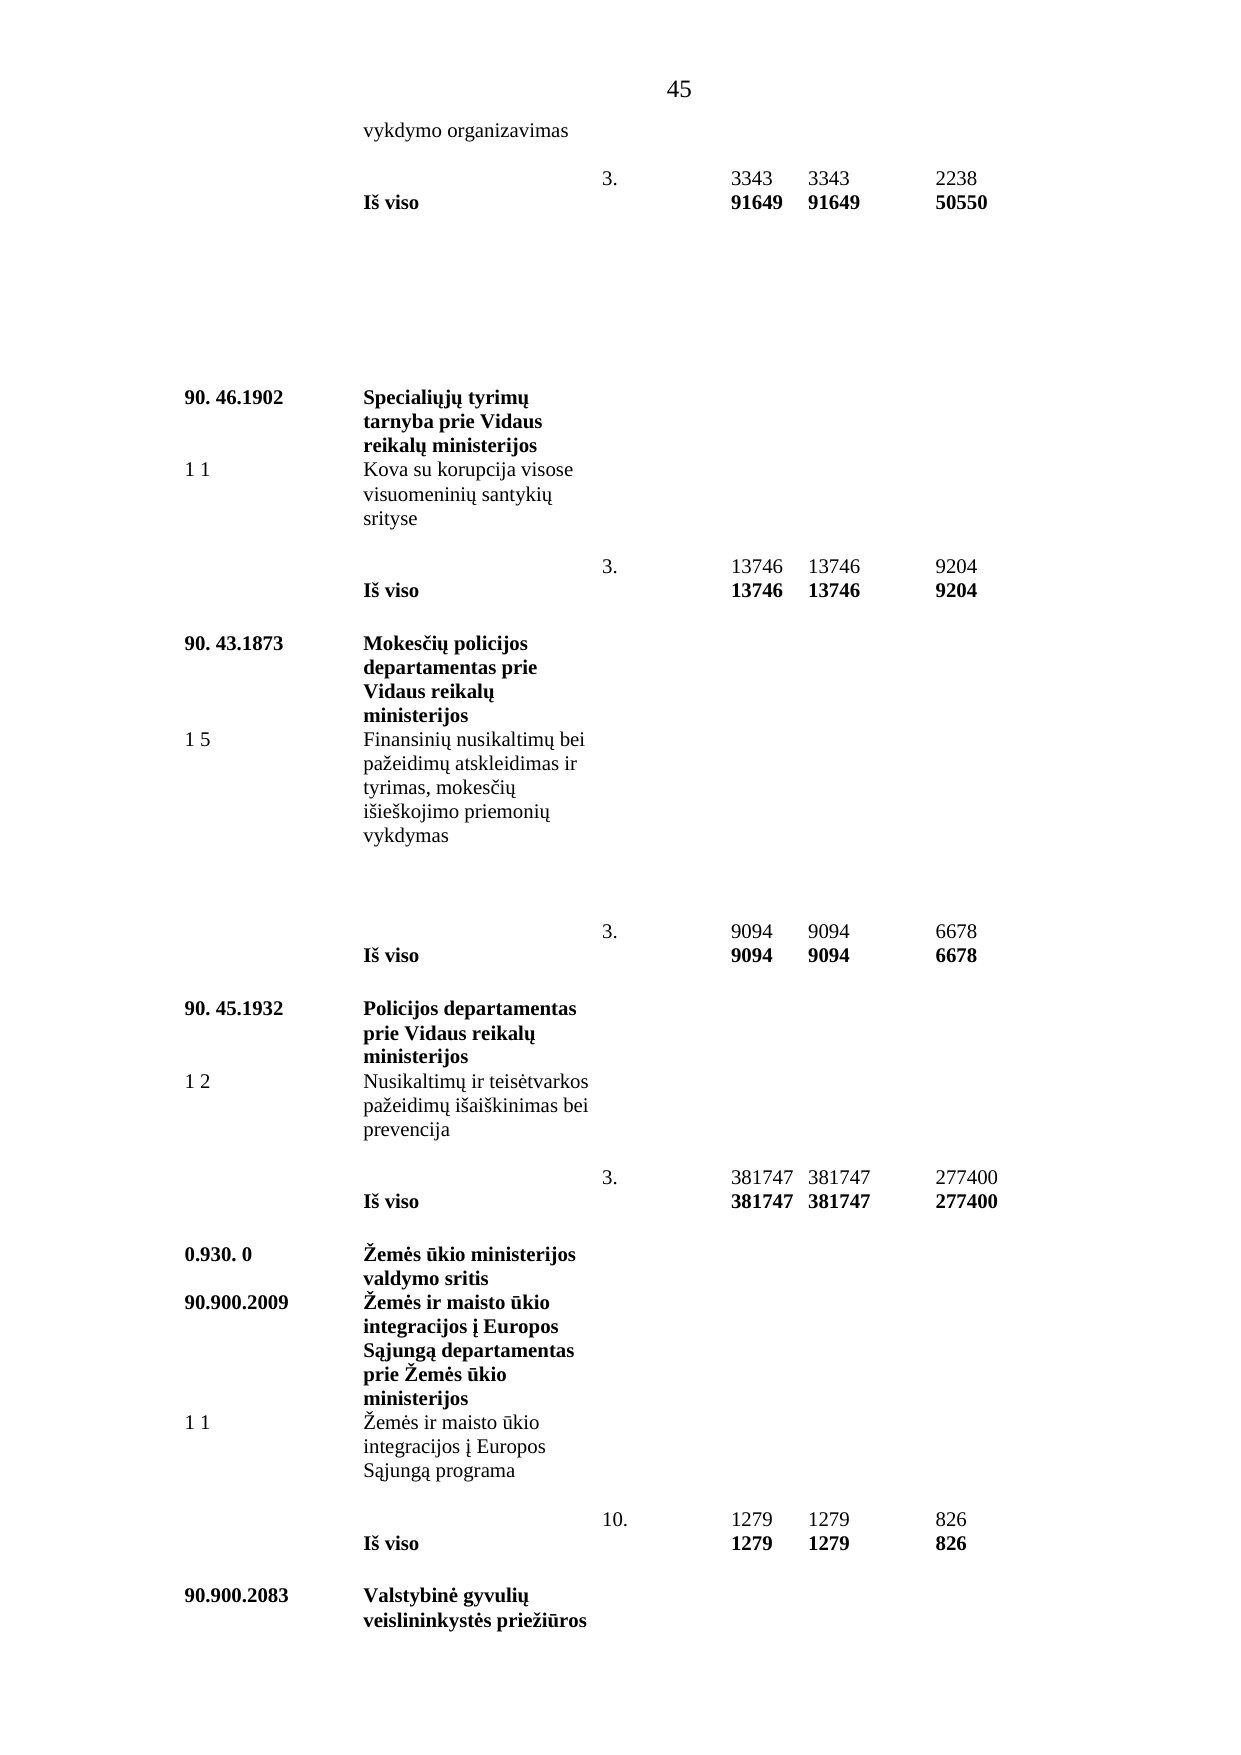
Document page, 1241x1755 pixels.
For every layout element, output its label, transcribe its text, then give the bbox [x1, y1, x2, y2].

table_cell [805, 970, 932, 996]
table_cell [805, 631, 932, 727]
table_cell [932, 970, 1073, 996]
table_cell [805, 1584, 932, 1632]
table_cell [805, 1290, 932, 1410]
table_cell 277400 [932, 1069, 1073, 1189]
table_cell [181, 1531, 360, 1557]
table_cell Iš viso [360, 944, 599, 970]
table_cell [177, 1242, 181, 1290]
table_cell 90. 45.1932 [181, 996, 360, 1068]
table_cell [599, 578, 728, 604]
table_cell [599, 385, 728, 457]
table_cell 3. [599, 118, 728, 190]
table_cell 90.900.2083 [181, 1584, 360, 1632]
table_cell [599, 1531, 728, 1557]
table_cell [599, 970, 728, 996]
table_cell 1279 [728, 1410, 805, 1531]
table_cell [1073, 1069, 1181, 1189]
table_cell 1 5 [181, 727, 360, 943]
table_cell [181, 1215, 360, 1242]
table_cell [599, 1557, 728, 1583]
table_cell [599, 1584, 728, 1632]
table_cell Žemės ūkio ministerijos valdymo sritis [360, 1242, 599, 1290]
table_cell [599, 190, 728, 217]
table_cell [805, 604, 932, 631]
table_cell 1 1 [181, 458, 360, 578]
table_cell 2238 [932, 118, 1073, 190]
table_cell vykdymo organizavimas [360, 118, 599, 190]
table_cell [177, 385, 181, 457]
table_cell 13746 [728, 458, 805, 578]
table_cell 9094 [805, 944, 932, 970]
table_cell Mokesčių policijos departamentas prie Vidaus reikalų ministerijos [360, 631, 599, 727]
table_cell [728, 996, 805, 1068]
table_cell 381747 [805, 1189, 932, 1215]
table_cell [177, 996, 181, 1068]
table_cell 1 2 [181, 1069, 360, 1189]
table_cell [1073, 190, 1181, 217]
table_cell [1073, 944, 1181, 970]
table_cell Iš viso [360, 1531, 599, 1557]
table_cell 3. [599, 458, 728, 578]
table_cell [599, 217, 728, 385]
table_cell [1073, 1215, 1181, 1242]
table_cell [181, 970, 360, 996]
table_cell [177, 1069, 181, 1189]
table_cell [728, 604, 805, 631]
table_cell [932, 385, 1073, 457]
table_cell [177, 1557, 181, 1583]
table_cell [181, 190, 360, 217]
table_cell [181, 118, 360, 190]
table_cell [728, 1242, 805, 1290]
table_cell 9094 [805, 727, 932, 943]
table_cell 0.930. 0 [181, 1242, 360, 1290]
table_cell [181, 217, 360, 385]
table_cell [1073, 217, 1181, 385]
table_cell Iš viso [360, 1189, 599, 1215]
table_cell [177, 970, 181, 996]
table_cell [728, 1215, 805, 1242]
table_cell 381747 [805, 1069, 932, 1189]
table_cell [360, 217, 599, 385]
table_cell [805, 217, 932, 385]
table_cell [181, 1189, 360, 1215]
table_cell [599, 1189, 728, 1215]
table_cell 13746 [728, 578, 805, 604]
table_cell [728, 385, 805, 457]
table_cell [177, 604, 181, 631]
table_cell [932, 1215, 1073, 1242]
table_cell Iš viso [360, 190, 599, 217]
table_cell [360, 970, 599, 996]
table_cell 9204 [932, 578, 1073, 604]
table_cell 3. [599, 1069, 728, 1189]
table_cell [177, 190, 181, 217]
table_cell [805, 1557, 932, 1583]
table_cell [599, 1215, 728, 1242]
table_cell [805, 385, 932, 457]
table_cell 9204 [932, 458, 1073, 578]
table_cell [599, 1290, 728, 1410]
table_cell [599, 631, 728, 727]
table_cell [181, 604, 360, 631]
table_cell [1073, 631, 1181, 727]
table_cell [932, 631, 1073, 727]
table_cell [728, 1584, 805, 1632]
table_cell [932, 1290, 1073, 1410]
table_cell [599, 996, 728, 1068]
table_cell 1279 [805, 1410, 932, 1531]
table_cell 50550 [932, 190, 1073, 217]
table_cell [932, 1242, 1073, 1290]
table_cell [728, 1557, 805, 1583]
table_cell [728, 970, 805, 996]
table_cell [1073, 970, 1181, 996]
table_cell [932, 996, 1073, 1068]
table_cell Policijos departamentas prie Vidaus reikalų ministerijos [360, 996, 599, 1068]
table_cell [728, 631, 805, 727]
table_cell [599, 604, 728, 631]
table_cell [599, 1242, 728, 1290]
table_cell 1279 [805, 1531, 932, 1557]
table_cell [177, 1531, 181, 1557]
table_cell [1073, 458, 1181, 578]
table_cell [1073, 385, 1181, 457]
table_cell 13746 [805, 458, 932, 578]
table_cell 9094 [728, 944, 805, 970]
table_cell 10. [599, 1410, 728, 1531]
table_cell [1073, 1557, 1181, 1583]
table_cell 6678 [932, 944, 1073, 970]
table_cell 91649 [805, 190, 932, 217]
table_cell [599, 944, 728, 970]
table_cell 826 [932, 1410, 1073, 1531]
table_cell [932, 1584, 1073, 1632]
table_cell [1073, 1189, 1181, 1215]
table_cell [177, 1215, 181, 1242]
table_cell Žemės ir maisto ūkio integracijos į Europos Sąjungą programa [360, 1410, 599, 1531]
table_cell [1073, 1584, 1181, 1632]
table_cell [360, 604, 599, 631]
table_cell [177, 944, 181, 970]
table_cell [728, 1290, 805, 1410]
table_cell [805, 1242, 932, 1290]
table_cell [1073, 1410, 1181, 1531]
table_cell [805, 996, 932, 1068]
table_cell [181, 1557, 360, 1583]
table_cell [177, 1290, 181, 1410]
table_cell 381747 [728, 1069, 805, 1189]
table_cell [1073, 578, 1181, 604]
table_cell [177, 578, 181, 604]
table_cell [932, 604, 1073, 631]
table_cell 1279 [728, 1531, 805, 1557]
table_cell [360, 1557, 599, 1583]
table_cell [728, 217, 805, 385]
table_cell 3343 [805, 118, 932, 190]
table_cell 381747 [728, 1189, 805, 1215]
table_cell [1073, 1290, 1181, 1410]
table_cell [177, 727, 181, 943]
table_cell Iš viso [360, 578, 599, 604]
table_cell Kova su korupcija visose visuomeninių santykių srityse [360, 458, 599, 578]
table_cell [177, 217, 181, 385]
table_cell 9094 [728, 727, 805, 943]
table_cell [932, 217, 1073, 385]
table_cell 13746 [805, 578, 932, 604]
table_cell [1073, 118, 1181, 190]
table_cell Valstybinė gyvulių veislininkystės priežiūros [360, 1584, 599, 1632]
table_cell [177, 458, 181, 578]
table_cell 90. 46.1902 [181, 385, 360, 457]
table_cell 3. [599, 727, 728, 943]
table_cell Specialiųjų tyrimų tarnyba prie Vidaus reikalų ministerijos [360, 385, 599, 457]
table_cell [1073, 604, 1181, 631]
table_cell 3343 [728, 118, 805, 190]
table_cell [177, 1584, 181, 1632]
table_cell [805, 1215, 932, 1242]
table_cell [1073, 727, 1181, 943]
table_cell Žemės ir maisto ūkio integracijos į Europos Sąjungą departamentas prie Žemės ūkio ministerijos [360, 1290, 599, 1410]
table_cell 277400 [932, 1189, 1073, 1215]
table_cell [1073, 1242, 1181, 1290]
table_cell [932, 1557, 1073, 1583]
table_cell Finansinių nusikaltimų bei pažeidimų atskleidimas ir tyrimas, mokesčių išieškojimo priemonių vykdymas [360, 727, 599, 943]
table_cell [177, 631, 181, 727]
table_cell [177, 118, 181, 190]
table_cell [181, 944, 360, 970]
table_cell [177, 1410, 181, 1531]
table_cell [181, 578, 360, 604]
table_cell 1 1 [181, 1410, 360, 1531]
table_cell [177, 1189, 181, 1215]
table_cell [360, 1215, 599, 1242]
table_cell 91649 [728, 190, 805, 217]
table_cell 6678 [932, 727, 1073, 943]
table_cell [1073, 996, 1181, 1068]
table_cell [1073, 1531, 1181, 1557]
table_cell 826 [932, 1531, 1073, 1557]
table_cell Nusikaltimų ir teisėtvarkos pažeidimų išaiškinimas bei prevencija [360, 1069, 599, 1189]
table_cell 90. 43.1873 [181, 631, 360, 727]
table_cell 90.900.2009 [181, 1290, 360, 1410]
